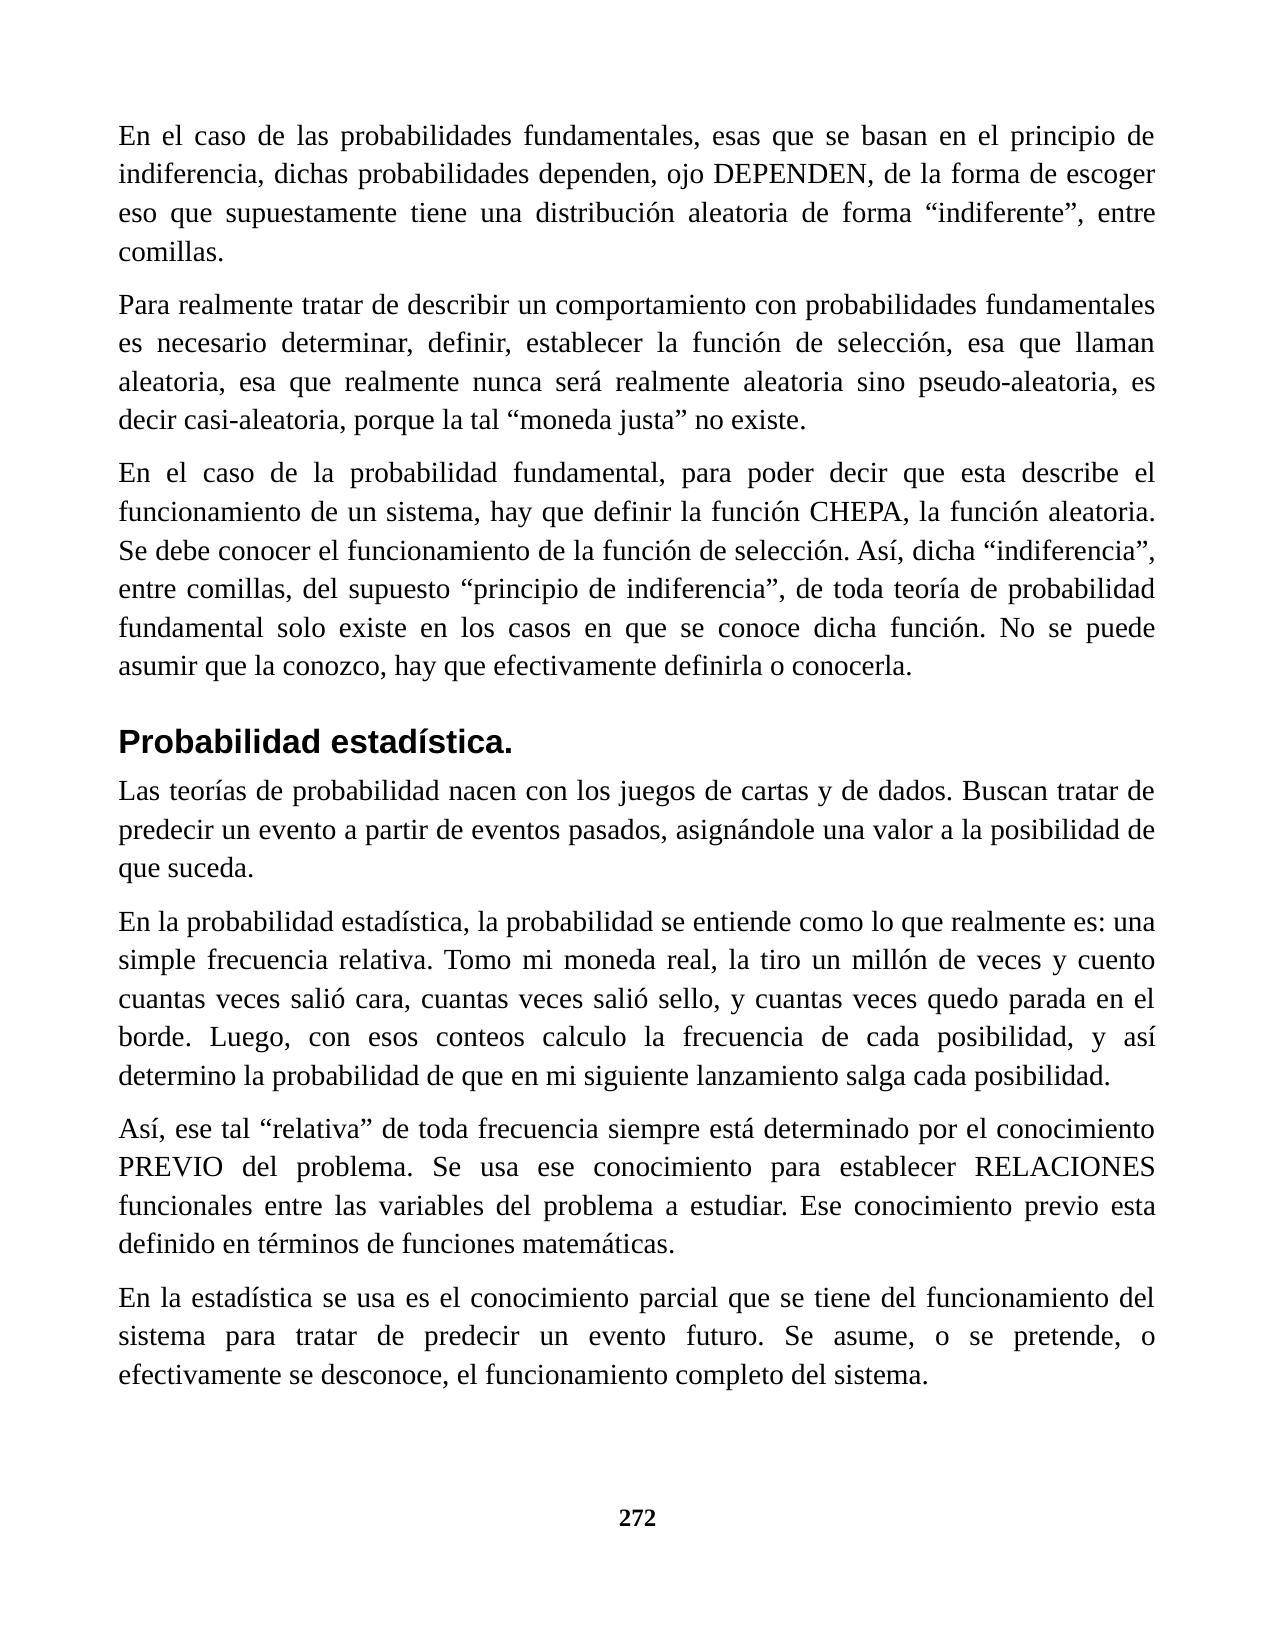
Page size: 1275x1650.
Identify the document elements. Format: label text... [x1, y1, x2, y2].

text En la estadística se usa es el conocimiento parcial que se tiene del funcionamiento del sistema para tratar de predecir un evento futuro. Se asume, o se pretende, o efectivamente se desconoce, el funcionamiento completo del sistema. [118, 1280, 1157, 1390]
text Para realmente tratar de describir un comportamiento con probabilidades fundamentales es necesario determinar, definir, establecer la función de selección, esa que llaman aleatoria, esa que realmente nunca será realmente aleatoria sino pseudo-aleatoria, es decir casi-aleatoria, porque la tal “moneda justa” no existe. [118, 287, 1157, 436]
text En el caso de la probabilidad fundamental, para poder decir que esta describe el funcionamiento de un sistema, hay que definir la función CHEPA, la función aleatoria. Se debe conocer el funcionamiento de la función de selección. Así, dicha “indiferencia”, entre comillas, del supuesto “principio de indiferencia”, de toda teoría de probabilidad fundamental solo existe en los casos en que se conoce dicha función. No se puede asumir que la conozco, hay que efectivamente definirla o conocerla. [118, 456, 1157, 682]
text En el caso de las probabilidades fundamentales, esas que se basan en el principio de indiferencia, dichas probabilidades dependen, ojo DEPENDEN, de la forma de escoger eso que supuestamente tiene una distribución aleatoria de forma “indiferente”, entre comillas. [118, 118, 1157, 267]
text En la probabilidad estadística, la probabilidad se entiende como lo que realmente es: una simple frecuencia relativa. Tomo mi moneda real, la tiro un millón de veces y cuento cuantas veces salió cara, cuantas veces salió sello, y cuantas veces quedo parada en el borde. Luego, con esos conteos calculo la frecuencia de cada posibilidad, y así determino la probabilidad de que en mi siguiente lanzamiento salga cada posibilidad. [118, 904, 1157, 1091]
text Así, ese tal “relativa” de toda frecuencia siempre está determinado por el conocimiento PREVIO del problema. Se usa ese conocimiento para establecer RELACIONES funcionales entre las variables del problema a estudiar. Ese conocimiento previo esta definido en términos de funciones matemáticas. [118, 1111, 1157, 1260]
subtitle Probabilidad estadística. [118, 722, 1157, 761]
text Las teorías de probabilidad nacen con los juegos de cartas y de dados. Buscan tratar de predecir un evento a partir de eventos pasados, asignándole una valor a la posibilidad de que suceda. [118, 773, 1157, 884]
